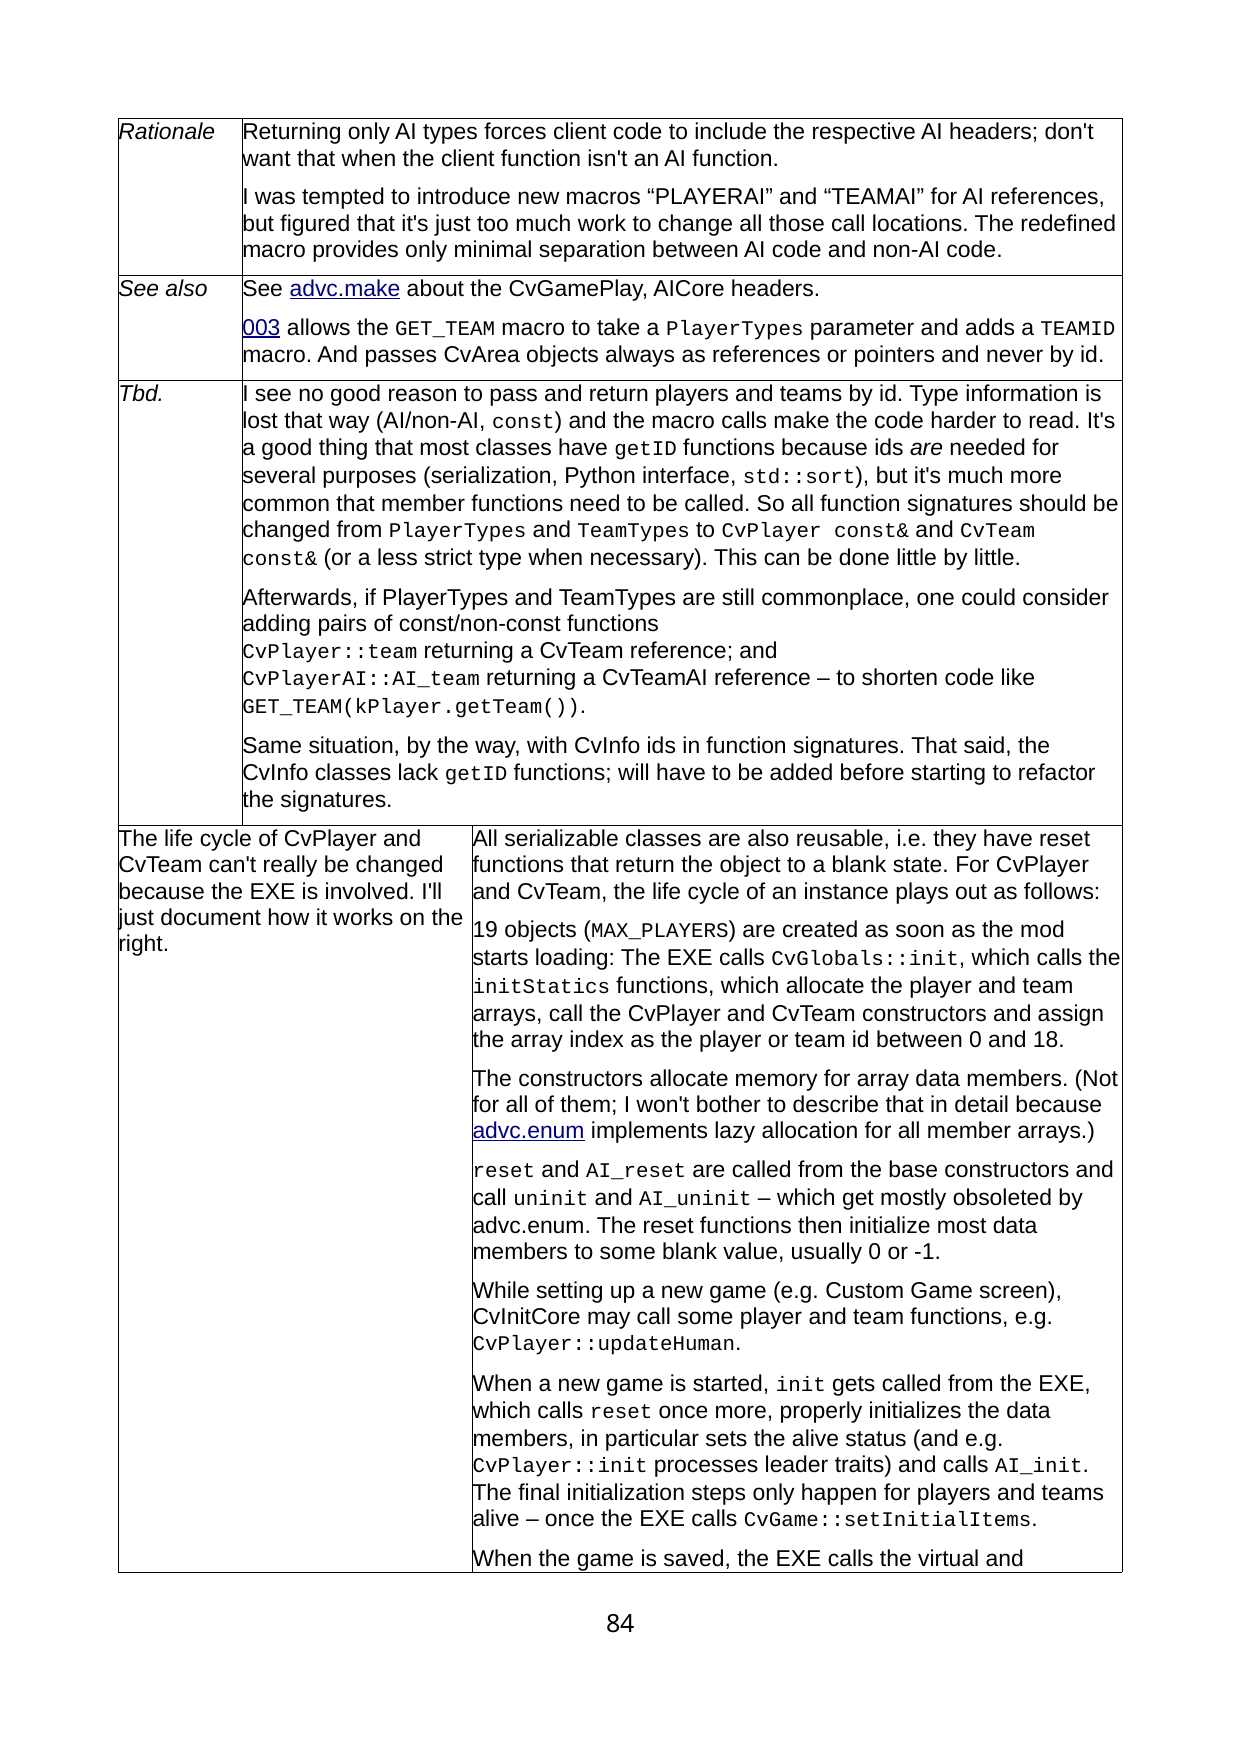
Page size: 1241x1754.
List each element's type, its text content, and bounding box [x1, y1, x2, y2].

table_cell The life cycle of CvPlayer and CvTeam can't really be changed because the EXE is involved. I'll just document how it works on the right. [119, 826, 472, 1572]
table_cell I see no good reason to pass and return players and teams by id. Type information is lost that way (AI/non-AI, const) and the macro calls make the code harder to read. It's a good thing that most classes have getID functions because ids are needed for several purposes (serialization, Python interface, std::sort), but it's much more common that member functions need to be called. So all function signatures should be changed from PlayerTypes and TeamTypes to CvPlayer const& and CvTeam const& (or a less strict type when necessary). This can be done little by little. Afterwards, if PlayerTypes and TeamTypes are still commonplace, one could consider adding pairs of const/non-const functions CvPlayer::team returning a CvTeam reference; and CvPlayerAI::AI_team returning a CvTeamAI reference – to shorten code like GET_TEAM(kPlayer.getTeam()). Same situation, by the way, with CvInfo ids in function signatures. That said, the CvInfo classes lack getID functions; will have to be added before starting to refactor the signatures. [243, 381, 1122, 825]
table_cell See also [119, 276, 242, 380]
table_cell Returning only AI types forces client code to include the respective AI headers; don't want that when the client function isn't an AI function. I was tempted to introduce new macros “PLAYERAI” and “TEAMAI” for AI references, but figured that it's just too much work to change all those call locations. The redefined macro provides only minimal separation between AI code and non-AI code. [243, 119, 1122, 275]
table_cell Tbd. [119, 381, 242, 825]
table_cell See advc.make about the CvGamePlay, AICore headers. 003 allows the GET_TEAM macro to take a PlayerTypes parameter and adds a TEAMID macro. And passes CvArea objects always as references or pointers and never by id. [243, 276, 1122, 380]
table_cell Rationale [119, 119, 242, 275]
table_cell All serializable classes are also reusable, i.e. they have reset functions that return the object to a blank state. For CvPlayer and CvTeam, the life cycle of an instance plays out as follows: 19 objects (MAX_PLAYERS) are created as soon as the mod starts loading: The EXE calls CvGlobals::init, which calls the initStatics functions, which allocate the player and team arrays, call the CvPlayer and CvTeam constructors and assign the array index as the player or team id between 0 and 18. The constructors allocate memory for array data members. (Not for all of them; I won't bother to describe that in detail because advc.enum implements lazy allocation for all member arrays.) reset and AI_reset are called from the base constructors and call uninit and AI_uninit – which get mostly obsoleted by advc.enum. The reset functions then initialize most data members to some blank value, usually 0 or -1. While setting up a new game (e.g. Custom Game screen), CvInitCore may call some player and team functions, e.g. CvPlayer::updateHuman. When a new game is started, init gets called from the EXE, which calls reset once more, properly initializes the data members, in particular sets the alive status (and e.g. CvPlayer::init processes leader traits) and calls AI_init. The final initialization steps only happen for players and teams alive – once the EXE calls CvGame::setInitialItems. When the game is saved, the EXE calls the virtual and [473, 826, 1122, 1572]
